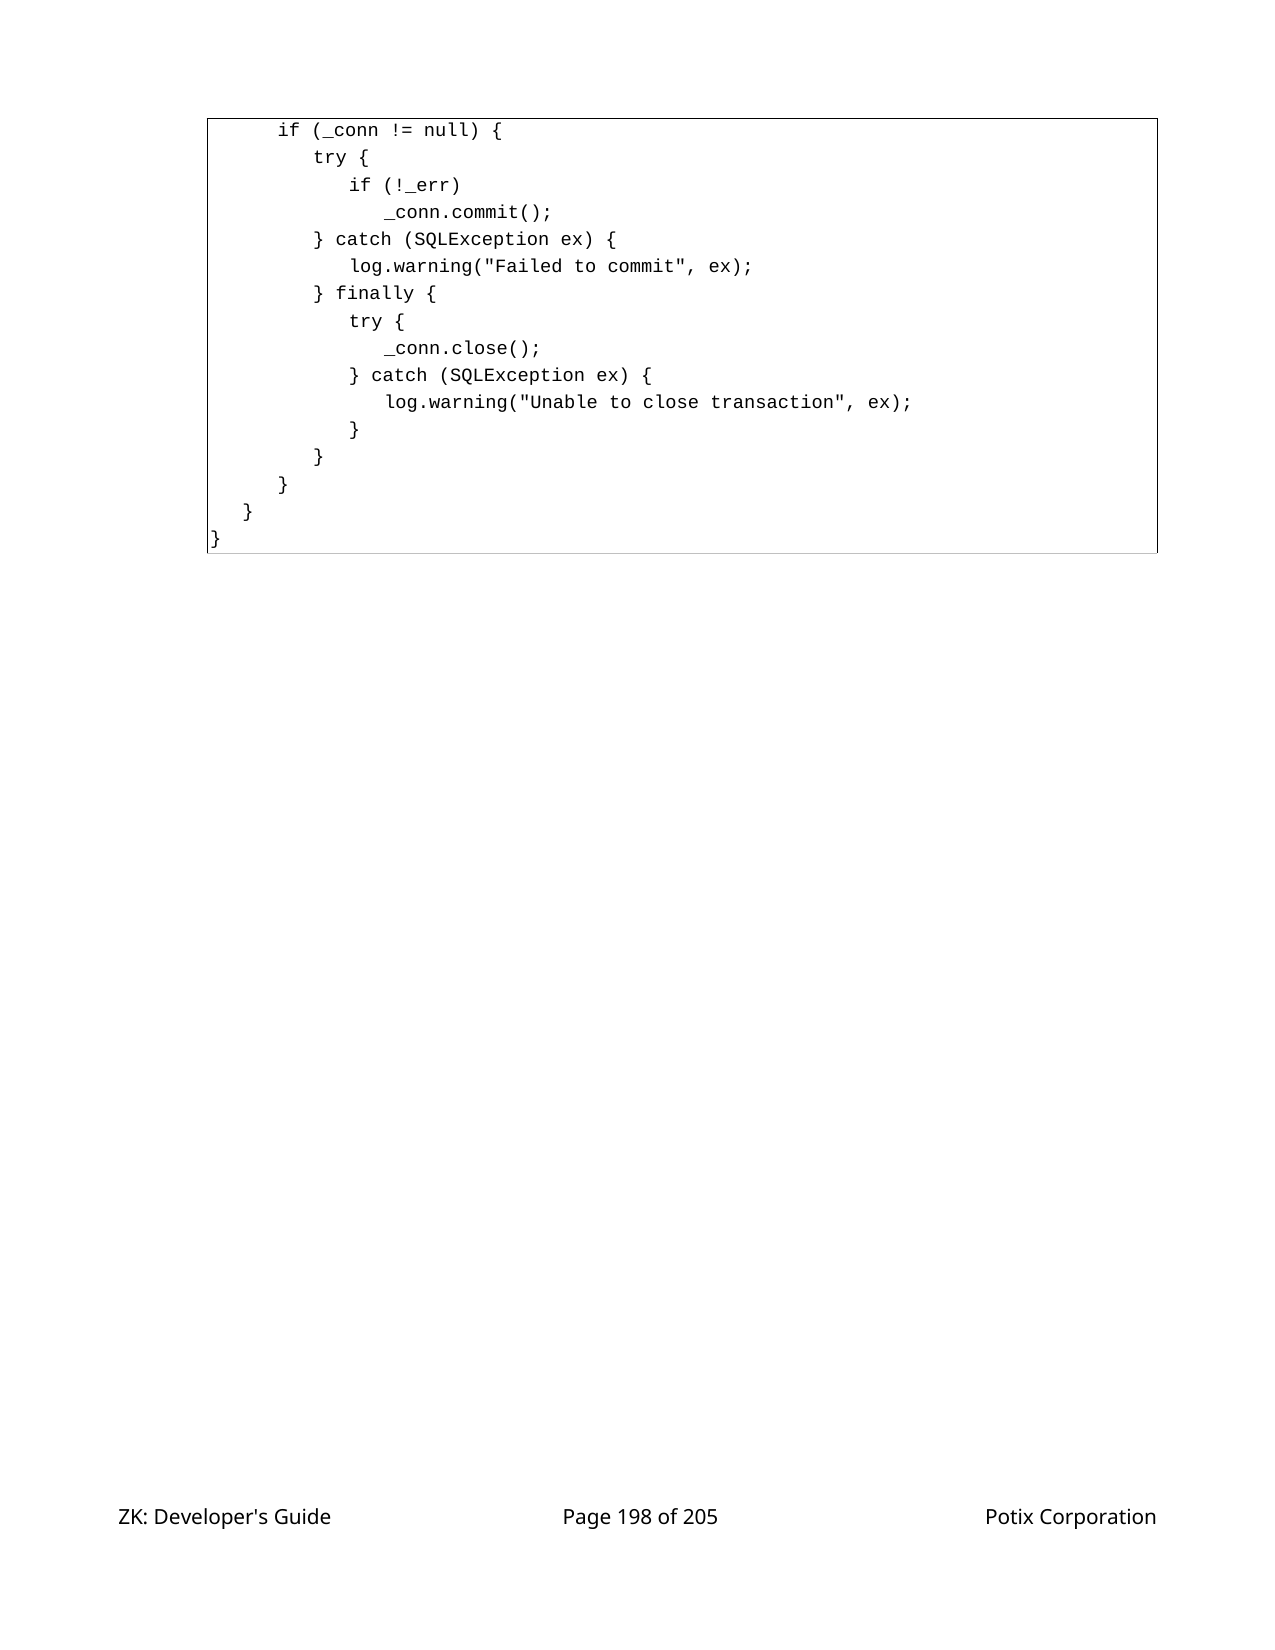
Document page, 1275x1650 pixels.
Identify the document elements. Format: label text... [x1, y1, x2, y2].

text try { [208, 145, 1157, 169]
text _conn.close(); [208, 336, 1157, 360]
text if (_conn != null) { [208, 119, 1157, 142]
text log.warning("Failed to commit", ex); [208, 254, 1157, 278]
text } catch (SQLException ex) { [208, 227, 1157, 251]
text } catch (SQLException ex) { [208, 363, 1157, 387]
text if (!_err) [208, 172, 1157, 197]
text } [208, 472, 1157, 496]
text } finally { [208, 281, 1157, 306]
text } [208, 526, 1157, 553]
text } [208, 444, 1157, 469]
text try { [208, 308, 1157, 333]
text } [208, 417, 1157, 441]
text _conn.commit(); [208, 200, 1157, 224]
text } [208, 499, 1157, 523]
text log.warning("Unable to close transaction", ex); [208, 390, 1157, 414]
